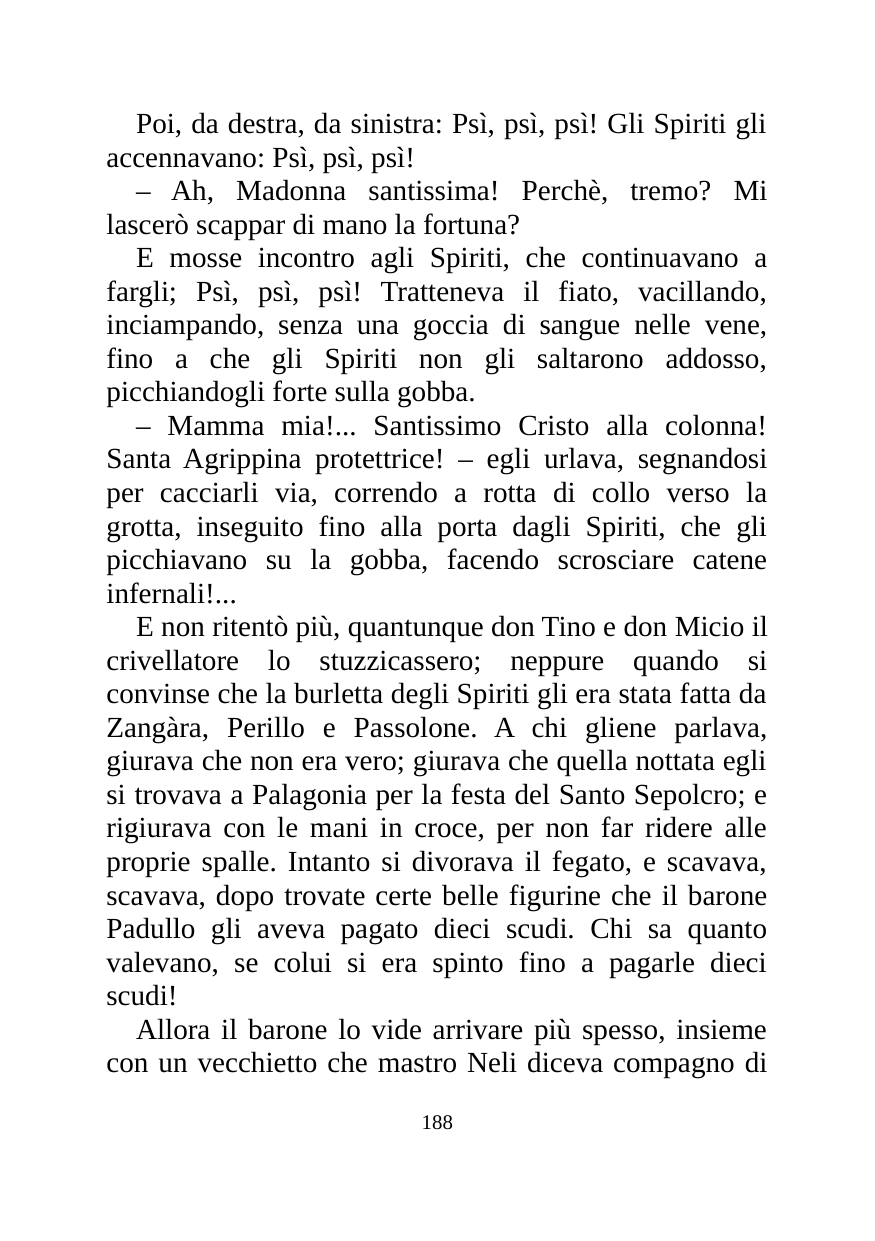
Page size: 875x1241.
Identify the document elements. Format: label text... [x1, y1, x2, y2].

text Allora il barone lo vide arrivare più spesso, insieme con un vecchietto che mastro Neli diceva compagno di [106, 1012, 768, 1079]
text E non ritentò più, quantunque don Tino e don Micio il crivellatore lo stuzzicassero; neppure quando si convinse che la burletta degli Spiriti gli era stata fatta da Zangàra, Perillo e Passolone. A chi gliene parlava, giurava che non era vero; giurava che quella nottata egli si trovava a Palagonia per la festa del Santo Sepolcro; e rigiurava con le mani in croce, per non far ridere alle proprie spalle. Intanto si divorava il fegato, e scavava, scavava, dopo trovate certe belle figurine che il barone Padullo gli aveva pagato dieci scudi. Chi sa quanto valevano, se colui si era spinto fino a pagarle dieci scudi! [106, 609, 768, 1012]
text E mosse incontro agli Spiriti, che continuavano a fargli; Psì, psì, psì! Tratteneva il fiato, vacillando, inciampando, senza una goccia di sangue nelle vene, fino a che gli Spiriti non gli saltarono addosso, picchiandogli forte sulla gobba. [106, 240, 768, 408]
text – Ah, Madonna santissima! Perchè, tremo? Mi lascerò scappar di mano la fortuna? [106, 173, 768, 240]
text Poi, da destra, da sinistra: Psì, psì, psì! Gli Spiriti gli accennavano: Psì, psì, psì! [106, 106, 768, 173]
text – Mamma mia!... Santissimo Cristo alla colonna! Santa Agrippina protettrice! – egli urlava, segnandosi per cacciarli via, correndo a rotta di collo verso la grotta, inseguito fino alla porta dagli Spiriti, che gli picchiavano su la gobba, facendo scrosciare catene infernali!... [106, 408, 768, 609]
